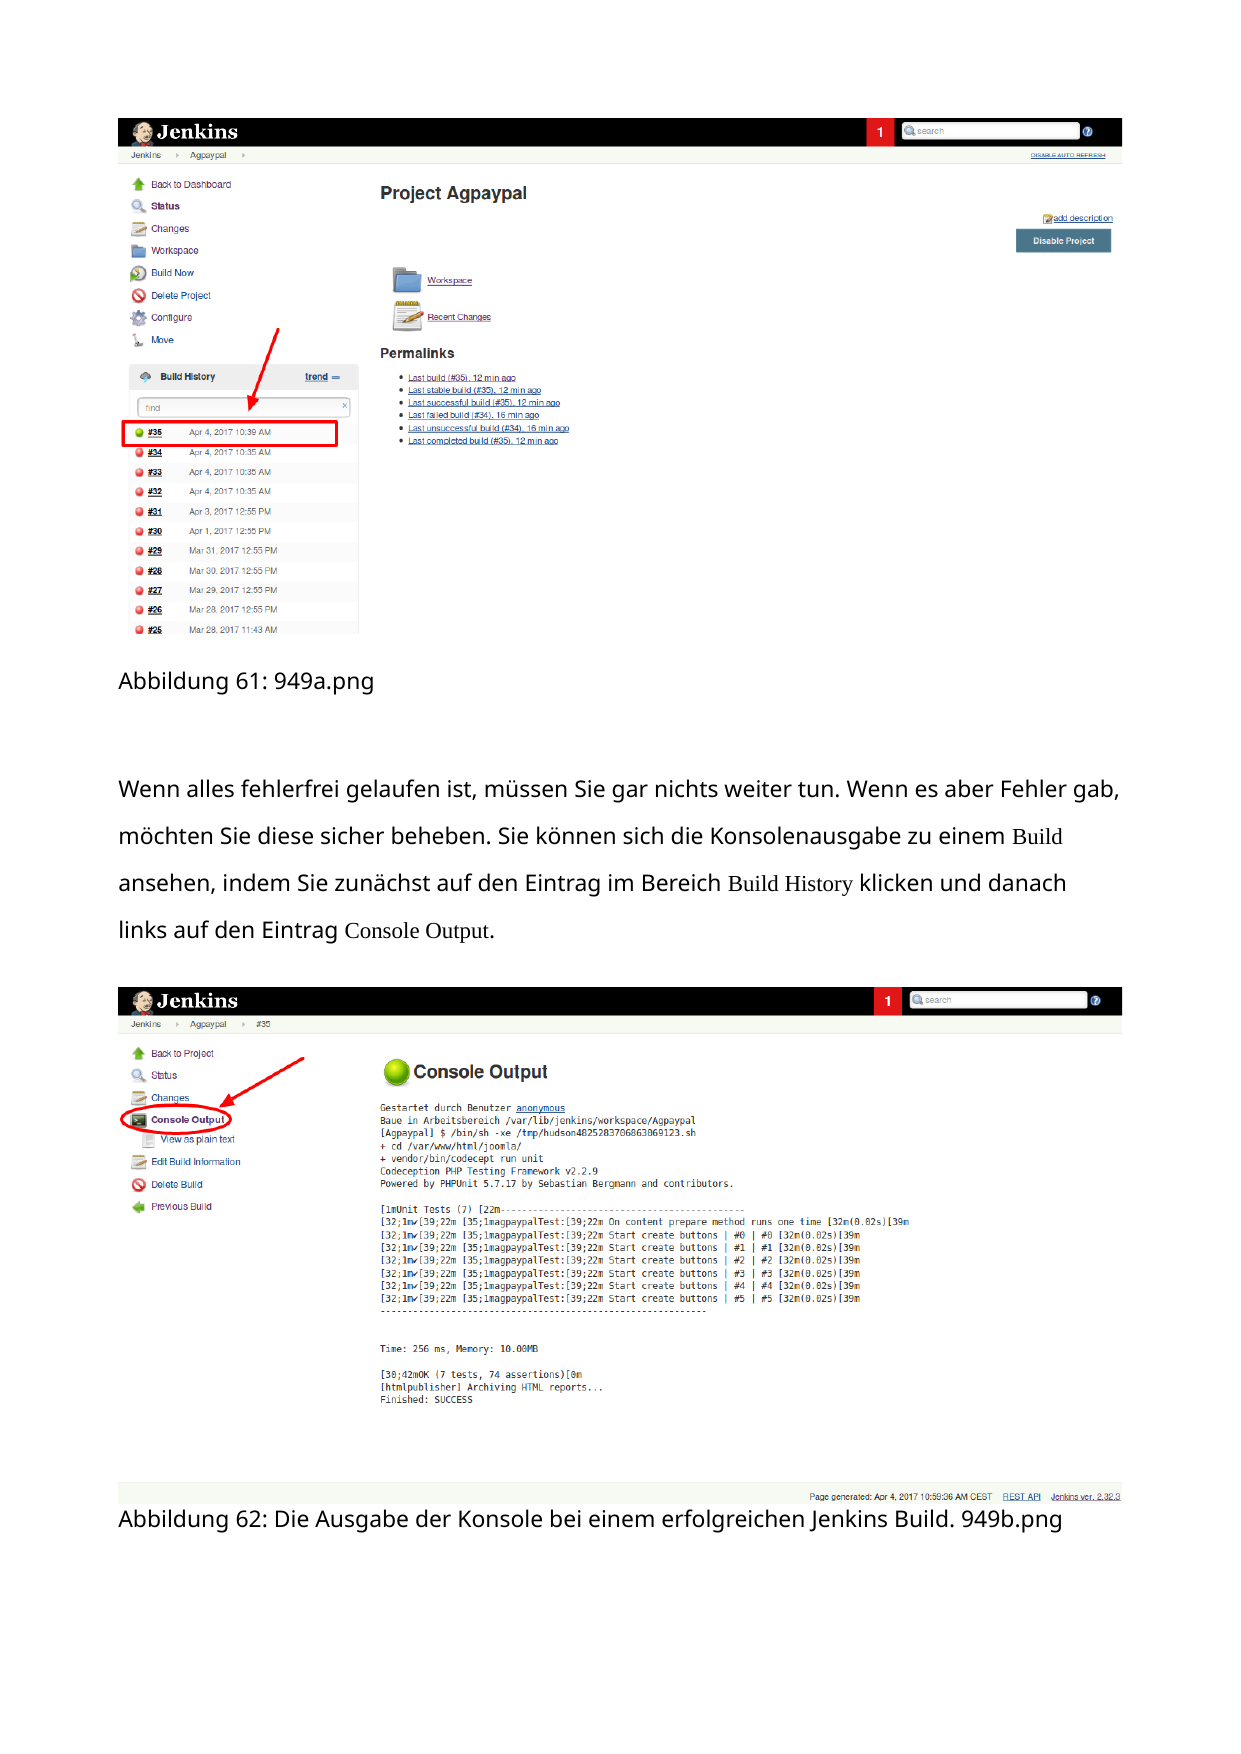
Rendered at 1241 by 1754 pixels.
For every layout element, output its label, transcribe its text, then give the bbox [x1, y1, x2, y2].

picture [118, 987, 1123, 1504]
text Abbildung 62: Die Ausgabe der Konsole bei einem erfolgreichen Jenkins Build. 949b.png [118, 1504, 1122, 1534]
text Wenn alles fehlerfrei gelaufen ist, müssen Sie gar nichts weiter tun. Wenn es aber Fehler gab, möchten Sie diese sicher beheben. Sie können sich die Konsolenausgabe zu einem Build ansehen, indem Sie zunächst auf den Eintrag im Bereich Build History klicken und danach links auf den Eintrag Console Output. [118, 773, 1122, 945]
text Abbildung 61: 949a.png [118, 634, 1122, 696]
picture [118, 118, 1123, 634]
